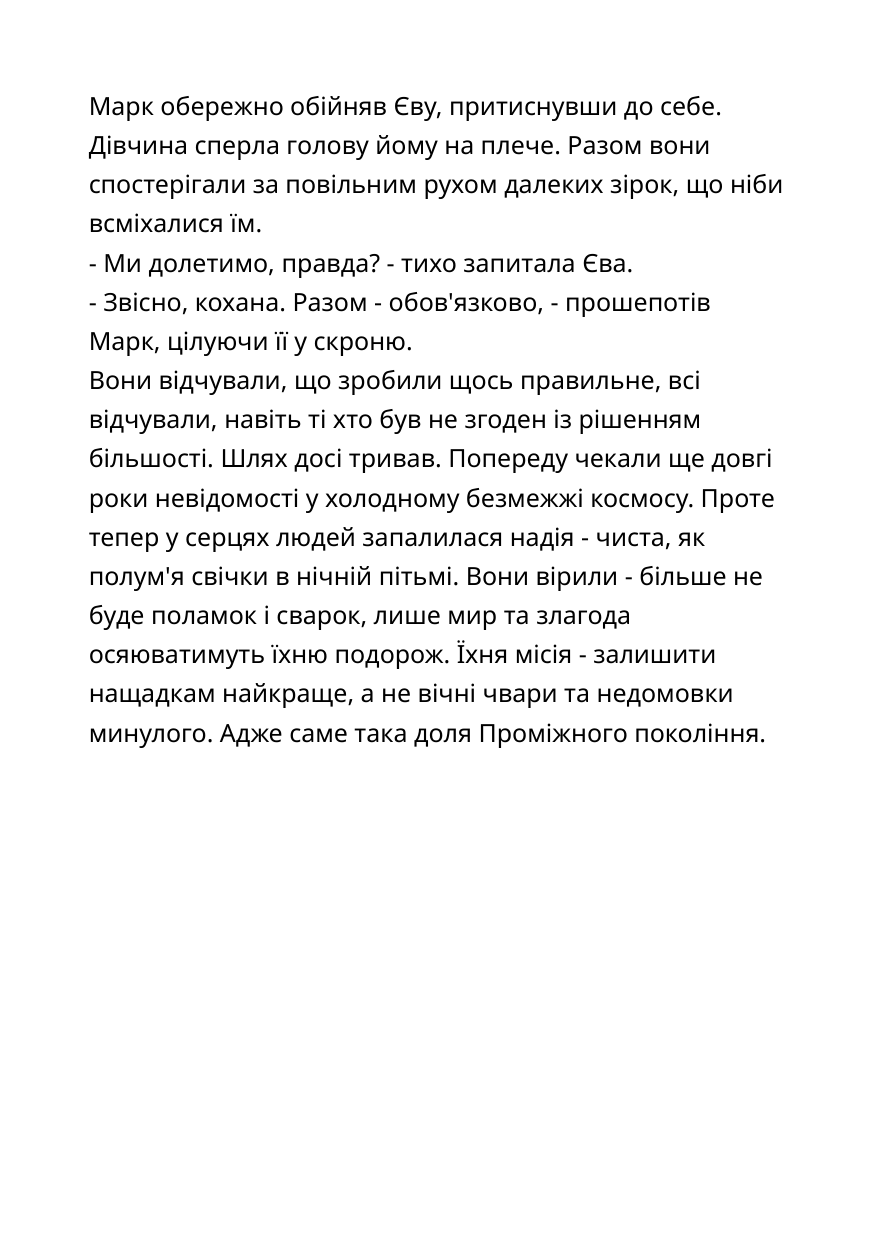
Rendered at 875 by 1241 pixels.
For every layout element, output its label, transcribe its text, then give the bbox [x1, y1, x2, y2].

text Вони відчували, що зробили щось правильне, всі відчували, навіть ті хто був не згоден із рішенням більшості. Шлях досі тривав. Попереду чекали ще довгі роки невідомості у холодному безмежжі космосу. Проте тепер у серцях людей запалилася надія - чиста, як полум'я свічки в нічній пітьмі. Вони вірили - більше не буде поламок і сварок, лише мир та злагода осяюватимуть їхню подорож. Їхня місія - залишити нащадкам найкраще, а не вічні чвари та недомовки минулого. Адже саме така доля Проміжного покоління. [88, 363, 786, 749]
text - Звісно, кохана. Разом - обов'язково, - прошепотів Марк, цілуючи її у скроню. [88, 284, 786, 358]
text - Ми долетимо, правда? - тихо запитала Єва. [88, 245, 786, 279]
text Марк обережно обійняв Єву, притиснувши до себе. Дівчина сперла голову йому на плече. Разом вони спостерігали за повільним рухом далеких зірок, що ніби всміхалися їм. [88, 88, 786, 240]
